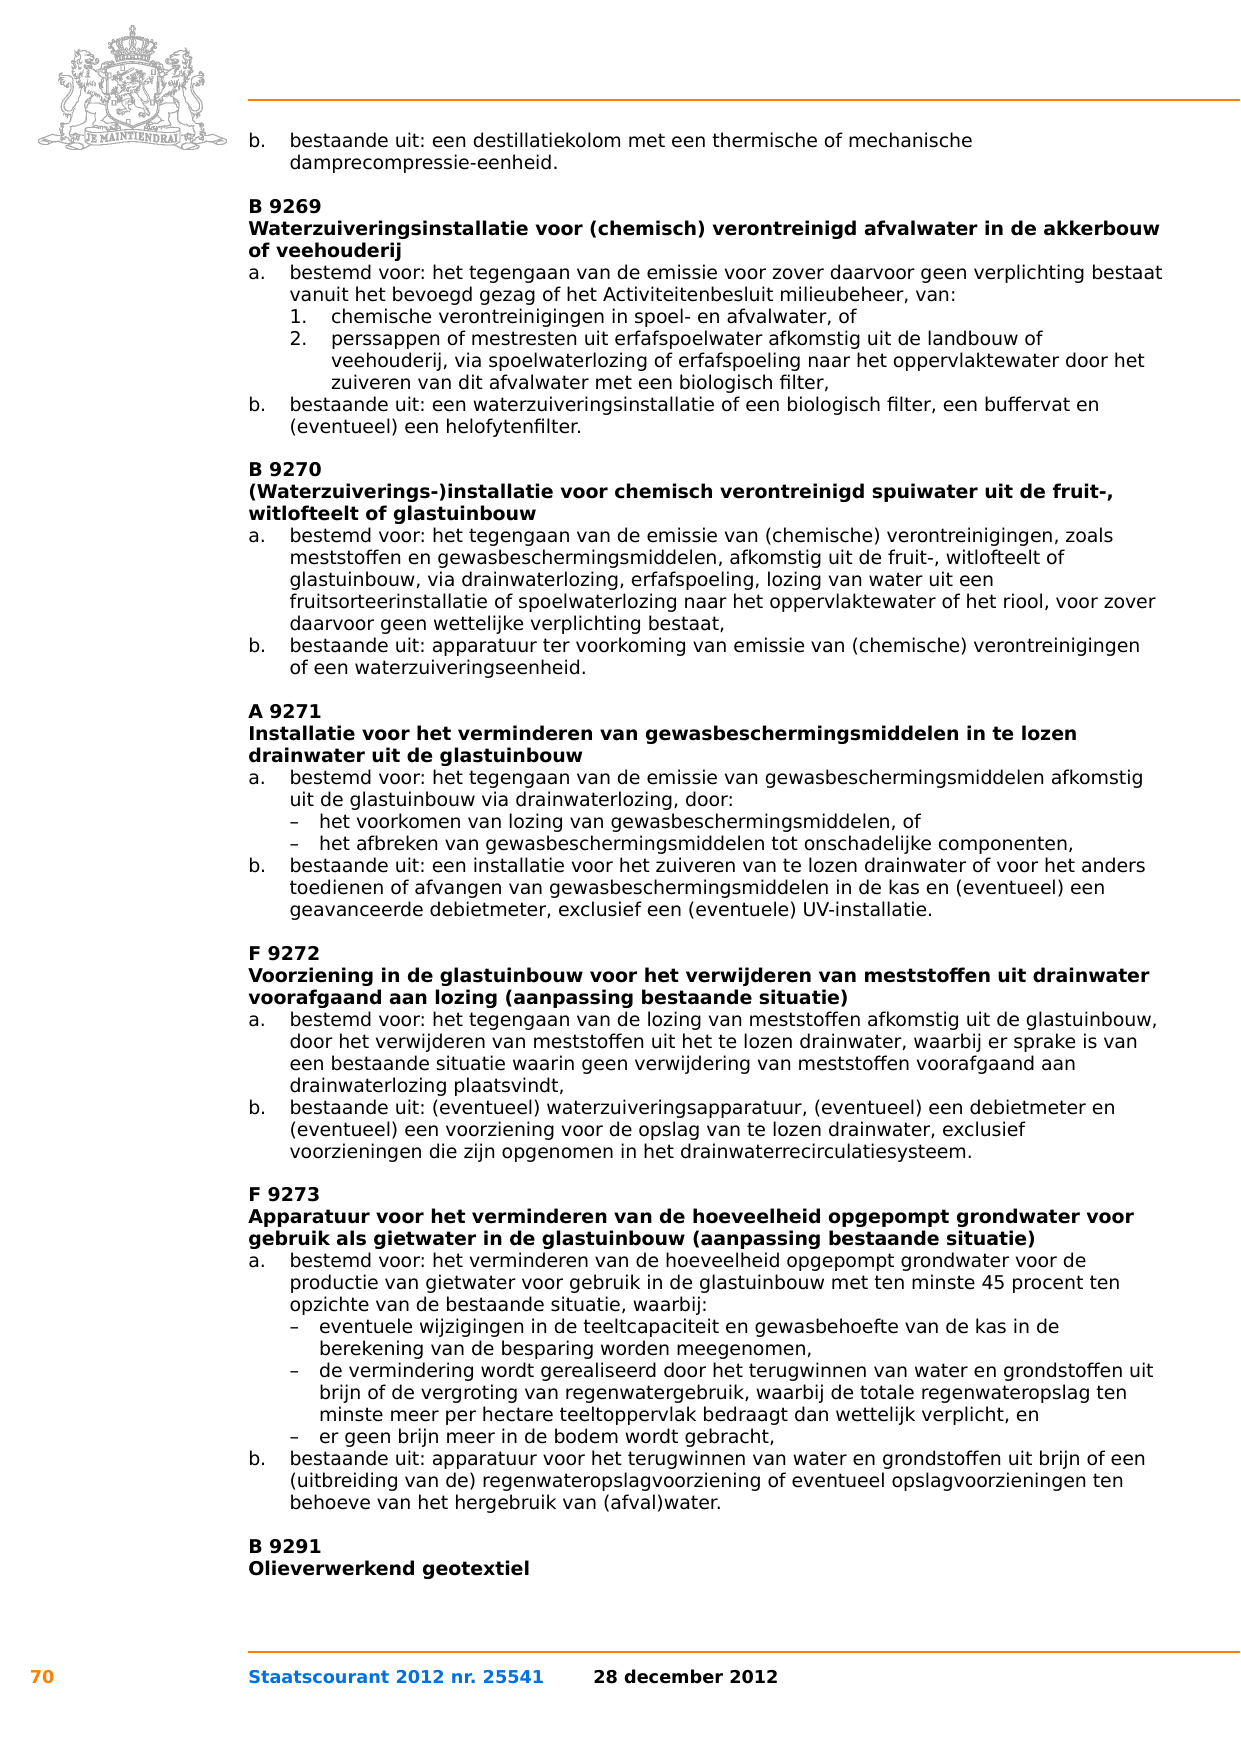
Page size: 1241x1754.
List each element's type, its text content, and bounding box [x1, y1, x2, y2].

text Voorziening in de glastuinbouw voor het verwijderen van meststoffen uit drainwater voorafgaand aan lozing (aanpassing bestaande situatie) [248, 965, 1163, 1009]
text a. bestemd voor: het tegengaan van de emissie van (chemische) verontreinigingen, zoals meststoffen en gewasbeschermingsmiddelen, afkomstig uit de fruit-, witlofteelt of glastuinbouw, via drainwaterlozing, erfafspoeling, lozing van water uit een fruitsorteerinstallatie of spoelwaterlozing naar het oppervlaktewater of het riool, voor zover daarvoor geen wettelijke verplichting bestaat, [248, 525, 1163, 635]
text b. bestaande uit: (eventueel) waterzuiveringsapparatuur, (eventueel) een debietmeter en (eventueel) een voorziening voor de opslag van te lozen drainwater, exclusief voorzieningen die zijn opgenomen in het drainwaterrecirculatiesysteem. [248, 1097, 1163, 1162]
text 1. chemische verontreinigingen in spoel- en afvalwater, of [289, 306, 1163, 328]
text B 9270 [248, 459, 1163, 481]
text A 9271 [248, 701, 1163, 723]
text Installatie voor het verminderen van gewasbeschermingsmiddelen in te lozen drainwater uit de glastuinbouw [248, 723, 1163, 767]
text – het afbreken van gewasbeschermingsmiddelen tot onschadelijke componenten, [289, 833, 1163, 855]
text Olieverwerkend geotextiel [248, 1558, 1163, 1580]
text – er geen brijn meer in de bodem wordt gebracht, [289, 1426, 1163, 1448]
text b. bestaande uit: apparatuur ter voorkoming van emissie van (chemische) verontreinigingen of een waterzuiveringseenheid. [248, 635, 1163, 679]
text b. bestaande uit: een destillatiekolom met een thermische of mechanische damprecompressie-eenheid. [248, 130, 1163, 174]
text a. bestemd voor: het tegengaan van de emissie voor zover daarvoor geen verplichting bestaat vanuit het bevoegd gezag of het Activiteitenbesluit milieubeheer, van: [248, 262, 1163, 306]
text (Waterzuiverings-)installatie voor chemisch verontreinigd spuiwater uit de fruit-, witlofteelt of glastuinbouw [248, 481, 1163, 525]
text – eventuele wijzigingen in de teeltcapaciteit en gewasbehoefte van de kas in de berekening van de besparing worden meegenomen, [289, 1316, 1163, 1360]
text a. bestemd voor: het tegengaan van de emissie van gewasbeschermingsmiddelen afkomstig uit de glastuinbouw via drainwaterlozing, door: [248, 767, 1163, 811]
text Waterzuiveringsinstallatie voor (chemisch) verontreinigd afvalwater in de akkerbouw of veehouderij [248, 218, 1163, 262]
text F 9272 [248, 943, 1163, 965]
text – het voorkomen van lozing van gewasbeschermingsmiddelen, of [289, 811, 1163, 833]
text 2. perssappen of mestresten uit erfafspoelwater afkomstig uit de landbouw of veehouderij, via spoelwaterlozing of erfafspoeling naar het oppervlaktewater door het zuiveren van dit afvalwater met een biologisch filter, [289, 328, 1163, 393]
text b. bestaande uit: een installatie voor het zuiveren van te lozen drainwater of voor het anders toedienen of afvangen van gewasbeschermingsmiddelen in de kas en (eventueel) een geavanceerde debietmeter, exclusief een (eventuele) UV-installatie. [248, 855, 1163, 921]
text – de vermindering wordt gerealiseerd door het terugwinnen van water en grondstoffen uit brijn of de vergroting van regenwatergebruik, waarbij de totale regenwateropslag ten minste meer per hectare teeltoppervlak bedraagt dan wettelijk verplicht, en [289, 1360, 1163, 1426]
picture [38, 25, 227, 150]
text b. bestaande uit: apparatuur voor het terugwinnen van water en grondstoffen uit brijn of een (uitbreiding van de) regenwateropslagvoorziening of eventueel opslagvoorzieningen ten behoeve van het hergebruik van (afval)water. [248, 1448, 1163, 1514]
text Apparatuur voor het verminderen van de hoeveelheid opgepompt grondwater voor gebruik als gietwater in de glastuinbouw (aanpassing bestaande situatie) [248, 1206, 1163, 1250]
text B 9269 [248, 196, 1163, 218]
text F 9273 [248, 1184, 1163, 1206]
text a. bestemd voor: het verminderen van de hoeveelheid opgepompt grondwater voor de productie van gietwater voor gebruik in de glastuinbouw met ten minste 45 procent ten opzichte van de bestaande situatie, waarbij: [248, 1250, 1163, 1316]
text B 9291 [248, 1536, 1163, 1558]
text b. bestaande uit: een waterzuiveringsinstallatie of een biologisch filter, een buffervat en (eventueel) een helofytenfilter. [248, 393, 1163, 437]
text a. bestemd voor: het tegengaan van de lozing van meststoffen afkomstig uit de glastuinbouw, door het verwijderen van meststoffen uit het te lozen drainwater, waarbij er sprake is van een bestaande situatie waarin geen verwijdering van meststoffen voorafgaand aan drainwaterlozing plaatsvindt, [248, 1009, 1163, 1097]
